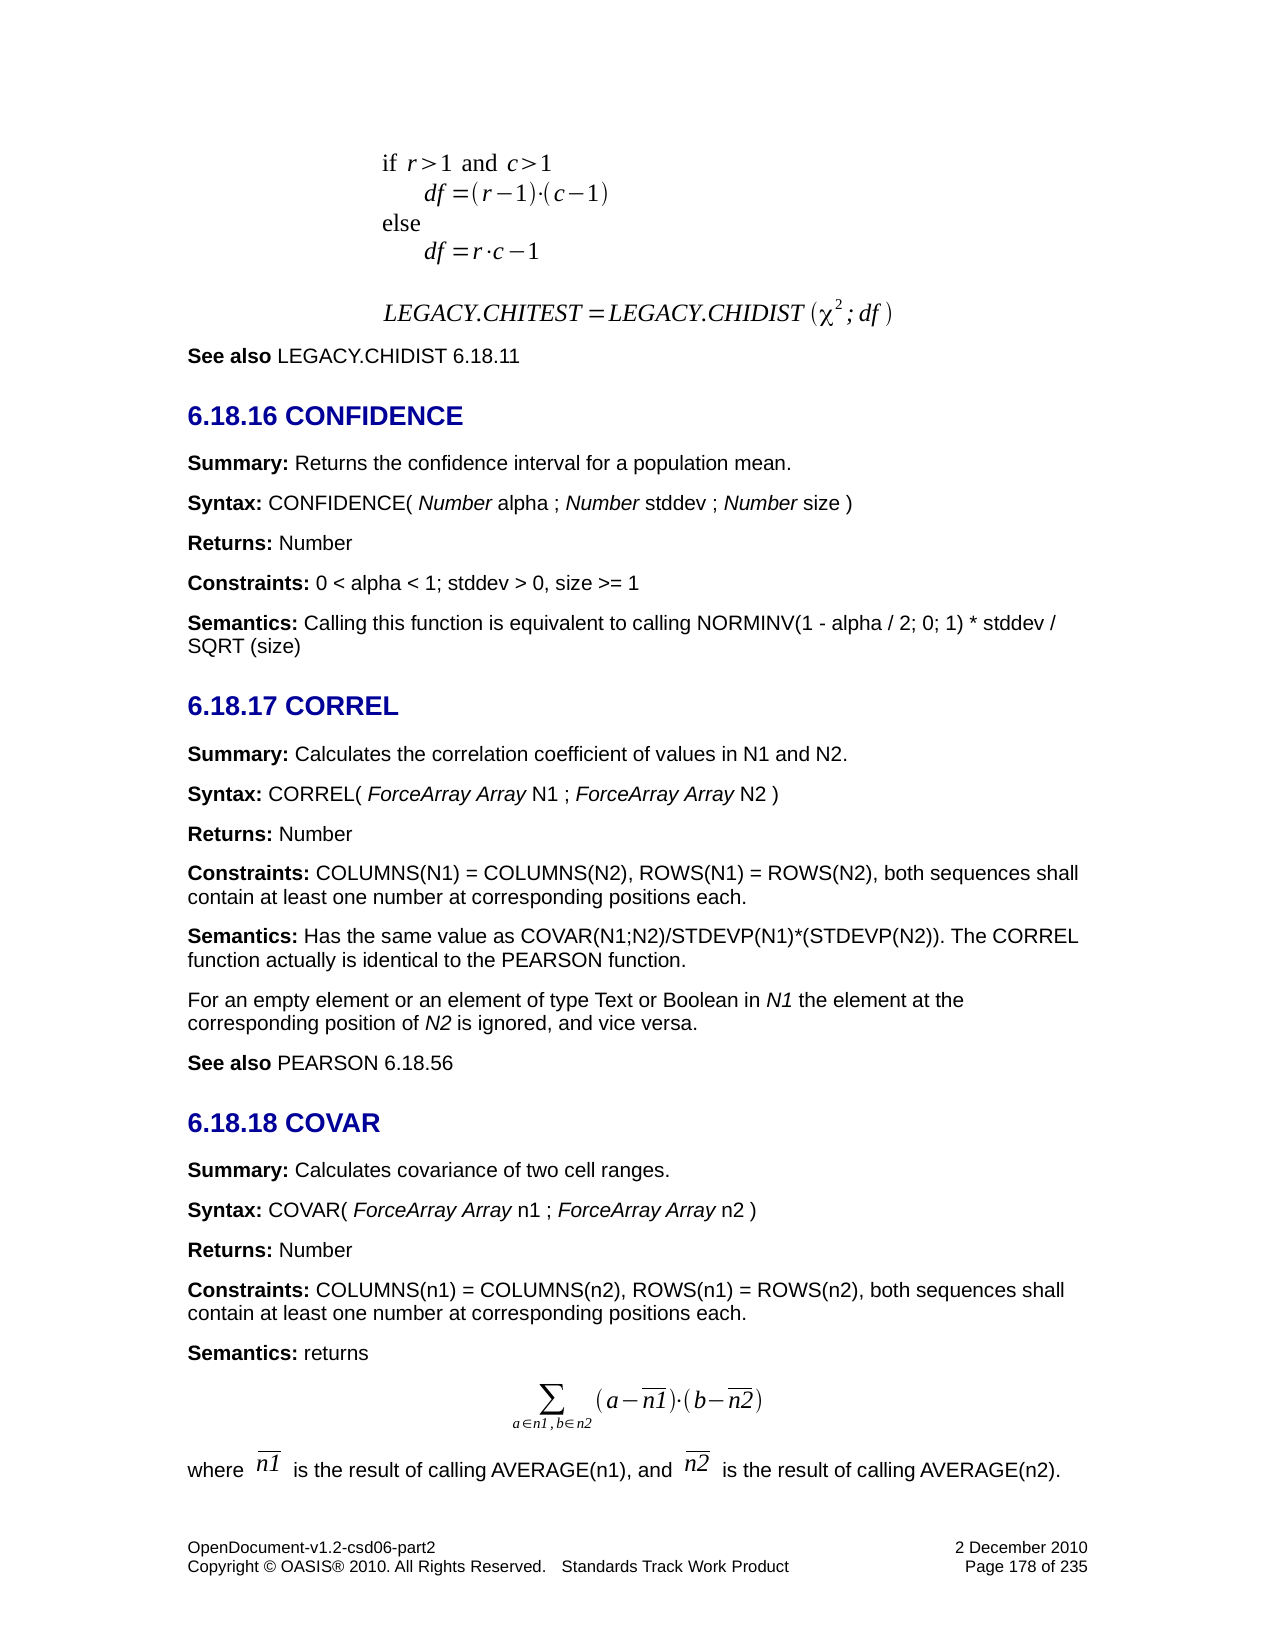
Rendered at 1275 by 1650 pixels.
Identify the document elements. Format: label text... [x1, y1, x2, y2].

text Semantics: Calling this function is equivalent to calling NORMINV(1 - alpha / 2; 0; 1) * stddev / SQRT (size) [187, 612, 1088, 658]
subtitle CORREL [187, 691, 1088, 722]
text Constraints: COLUMNS(N1) = COLUMNS(N2), ROWS(N1) = ROWS(N2), both sequences shall contain at least one number at corresponding positions each. [187, 862, 1088, 908]
text Constraints: COLUMNS(n1) = COLUMNS(n2), ROWS(n1) = ROWS(n2), both sequences shall contain at least one number at corresponding positions each. [187, 1279, 1088, 1325]
text where is the result of calling AVERAGE(n1), and is the result of calling AVERAGE(n2). [187, 1449, 1088, 1481]
text Syntax: COVAR( ForceArray Array n1 ; ForceArray Array n2 ) [187, 1199, 1088, 1222]
text Summary: Calculates covariance of two cell ranges. [187, 1159, 1088, 1182]
text Semantics: returns [187, 1342, 1088, 1365]
text Summary: Returns the confidence interval for a population mean. [187, 452, 1088, 475]
text Syntax: CORREL( ForceArray Array N1 ; ForceArray Array N2 ) [187, 782, 1088, 806]
subtitle CONFIDENCE [187, 401, 1088, 431]
text Constraints: 0 < alpha < 1; stddev > 0, size >= 1 [187, 572, 1088, 595]
subtitle COVAR [187, 1108, 1088, 1138]
text Semantics: Has the same value as COVAR(N1;N2)/STDEVP(N1)*(STDEVP(N2)). The CORREL function actually is identical to the PEARSON function. [187, 925, 1088, 972]
text Summary: Calculates the correlation coefficient of values in N1 and N2. [187, 742, 1088, 766]
text Syntax: CONFIDENCE( Number alpha ; Number stddev ; Number size ) [187, 492, 1088, 515]
text See also LEGACY.CHIDIST 6.18.11 [187, 344, 1088, 368]
text See also PEARSON 6.18.56 [187, 1051, 1088, 1075]
text Returns: Number [187, 532, 1088, 555]
text Returns: Number [187, 822, 1088, 845]
text Returns: Number [187, 1239, 1088, 1262]
text For an empty element or an element of type Text or Boolean in N1 the element at the corresponding position of N2 is ignored, and vice versa. [187, 988, 1088, 1035]
